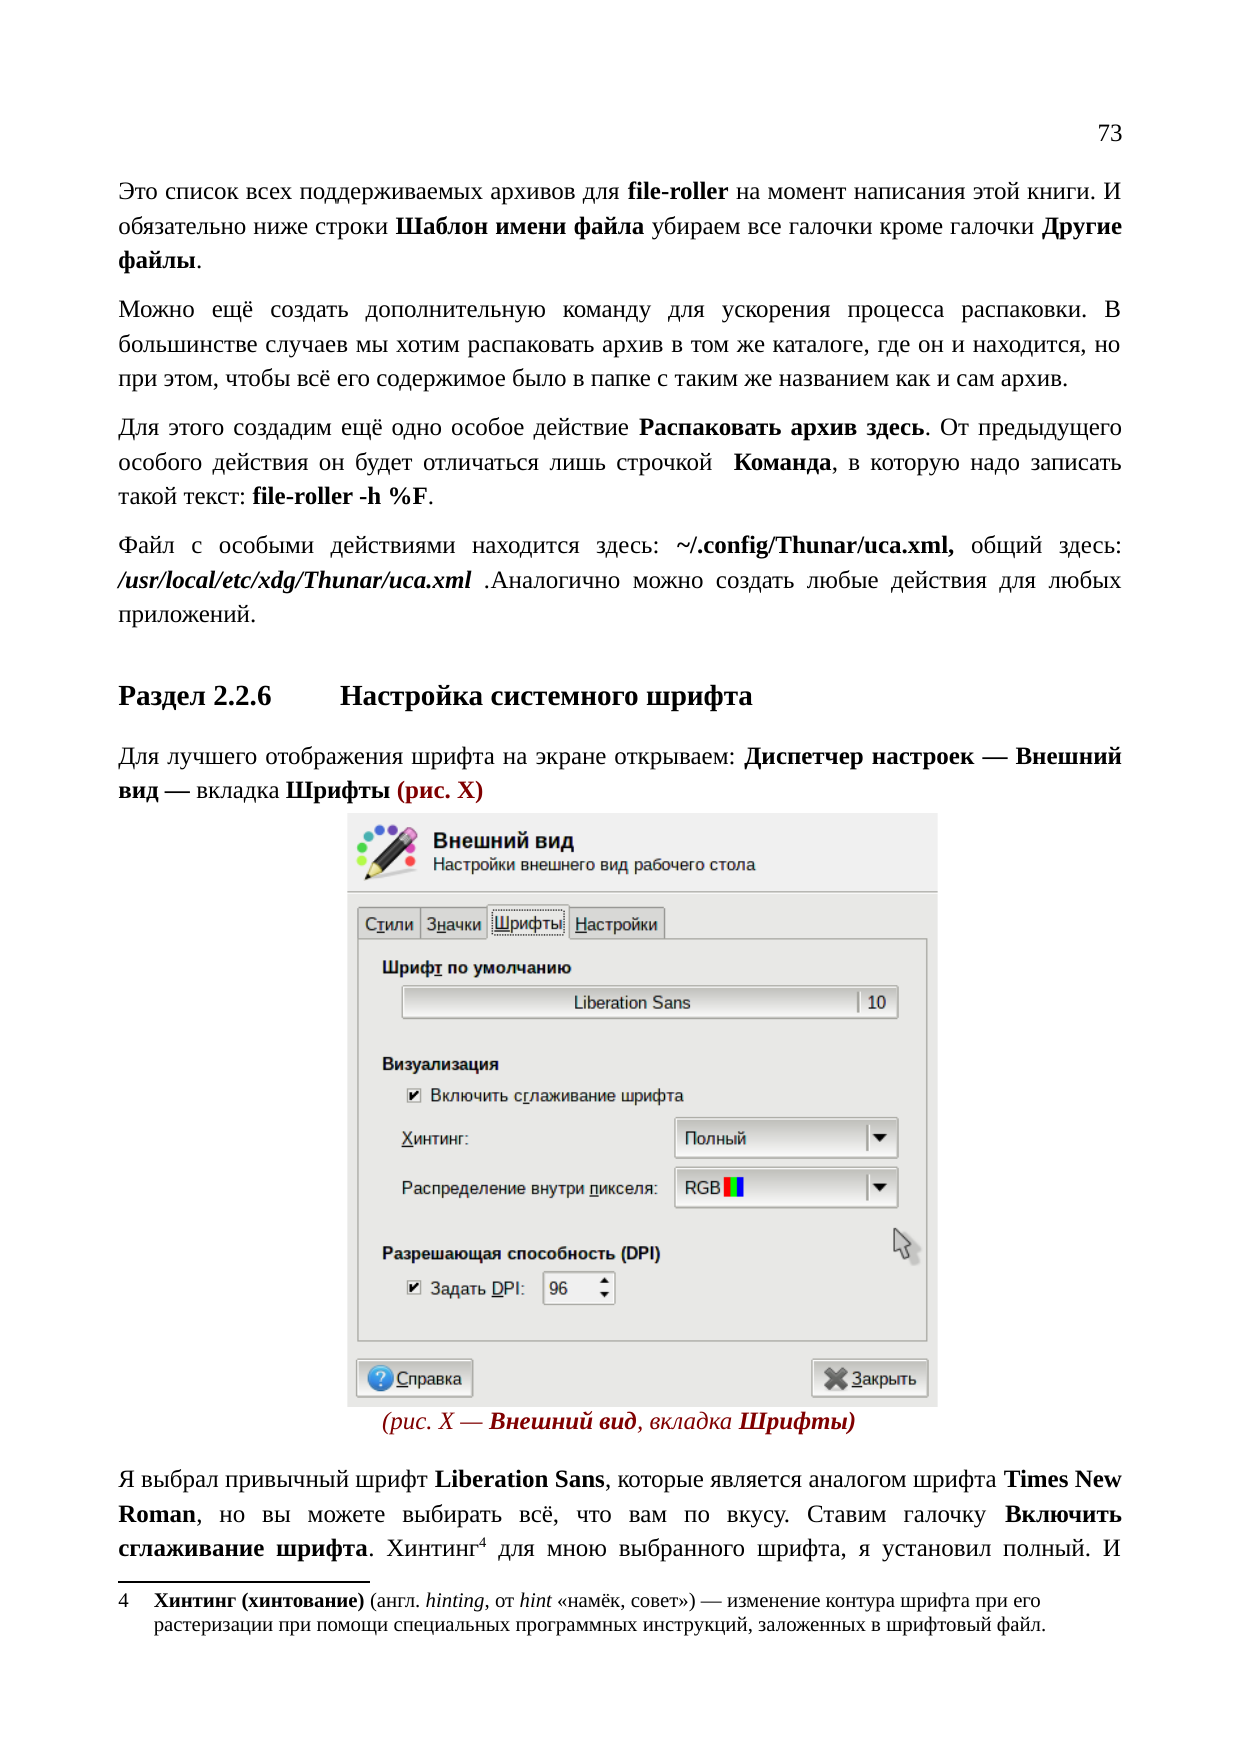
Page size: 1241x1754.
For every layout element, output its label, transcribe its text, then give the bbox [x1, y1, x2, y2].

text Можно ещё создать дополнительную команду для ускорения процесса распаковки. В большинстве случаев мы хотим распаковать архив в том же каталоге, где он и находится, но при этом, чтобы всё его содержимое было в папке с таким же названием как и сам архив. [118, 294, 1122, 392]
text Это список всех поддерживаемых архивов для file-roller на момент написания этой книги. И обязательно ниже строки Шаблон имени файла убираем все галочки кроме галочки Другие файлы. [118, 176, 1122, 274]
text (рис. Х — Внешний вид, вкладка Шрифты) [118, 1407, 1122, 1435]
text Для этого создадим ещё одно особое действие Распаковать архив здесь. От предыдущего особого действия он будет отличаться лишь строчкой Команда, в которую надо записать такой текст: file-roller -h %F. [118, 412, 1122, 510]
text Для лучшего отображения шрифта на экране открываем: Диспетчер настроек — Внешний вид — вкладка Шрифты (рис. Х) [118, 741, 1122, 804]
text Я выбрал привычный шрифт Liberation Sans, которые является аналогом шрифта Times New Roman, но вы можете выбирать всё, что вам по вкусу. Ставим галочку Включить сглаживание шрифта. Хинтинг для мною выбранного шрифта, я установил полный. И [118, 1464, 1122, 1562]
text Файл с особыми действиями находится здесь: ~/.config/Thunar/uca.xml, общий здесь: /usr/local/etc/xdg/Thunar/uca.xml .Аналогично можно создать любые действия для любых приложений. [118, 530, 1122, 628]
subtitle Настройка системного шрифта [118, 678, 1122, 711]
text Хинтинг (хинтование) (англ. hinting, от hint «намёк, совет») — изменение контура шрифта при его растеризации при помощи специальных программных инструкций, заложенных в шрифтовый файл. [118, 1588, 1122, 1636]
picture [347, 813, 938, 1407]
